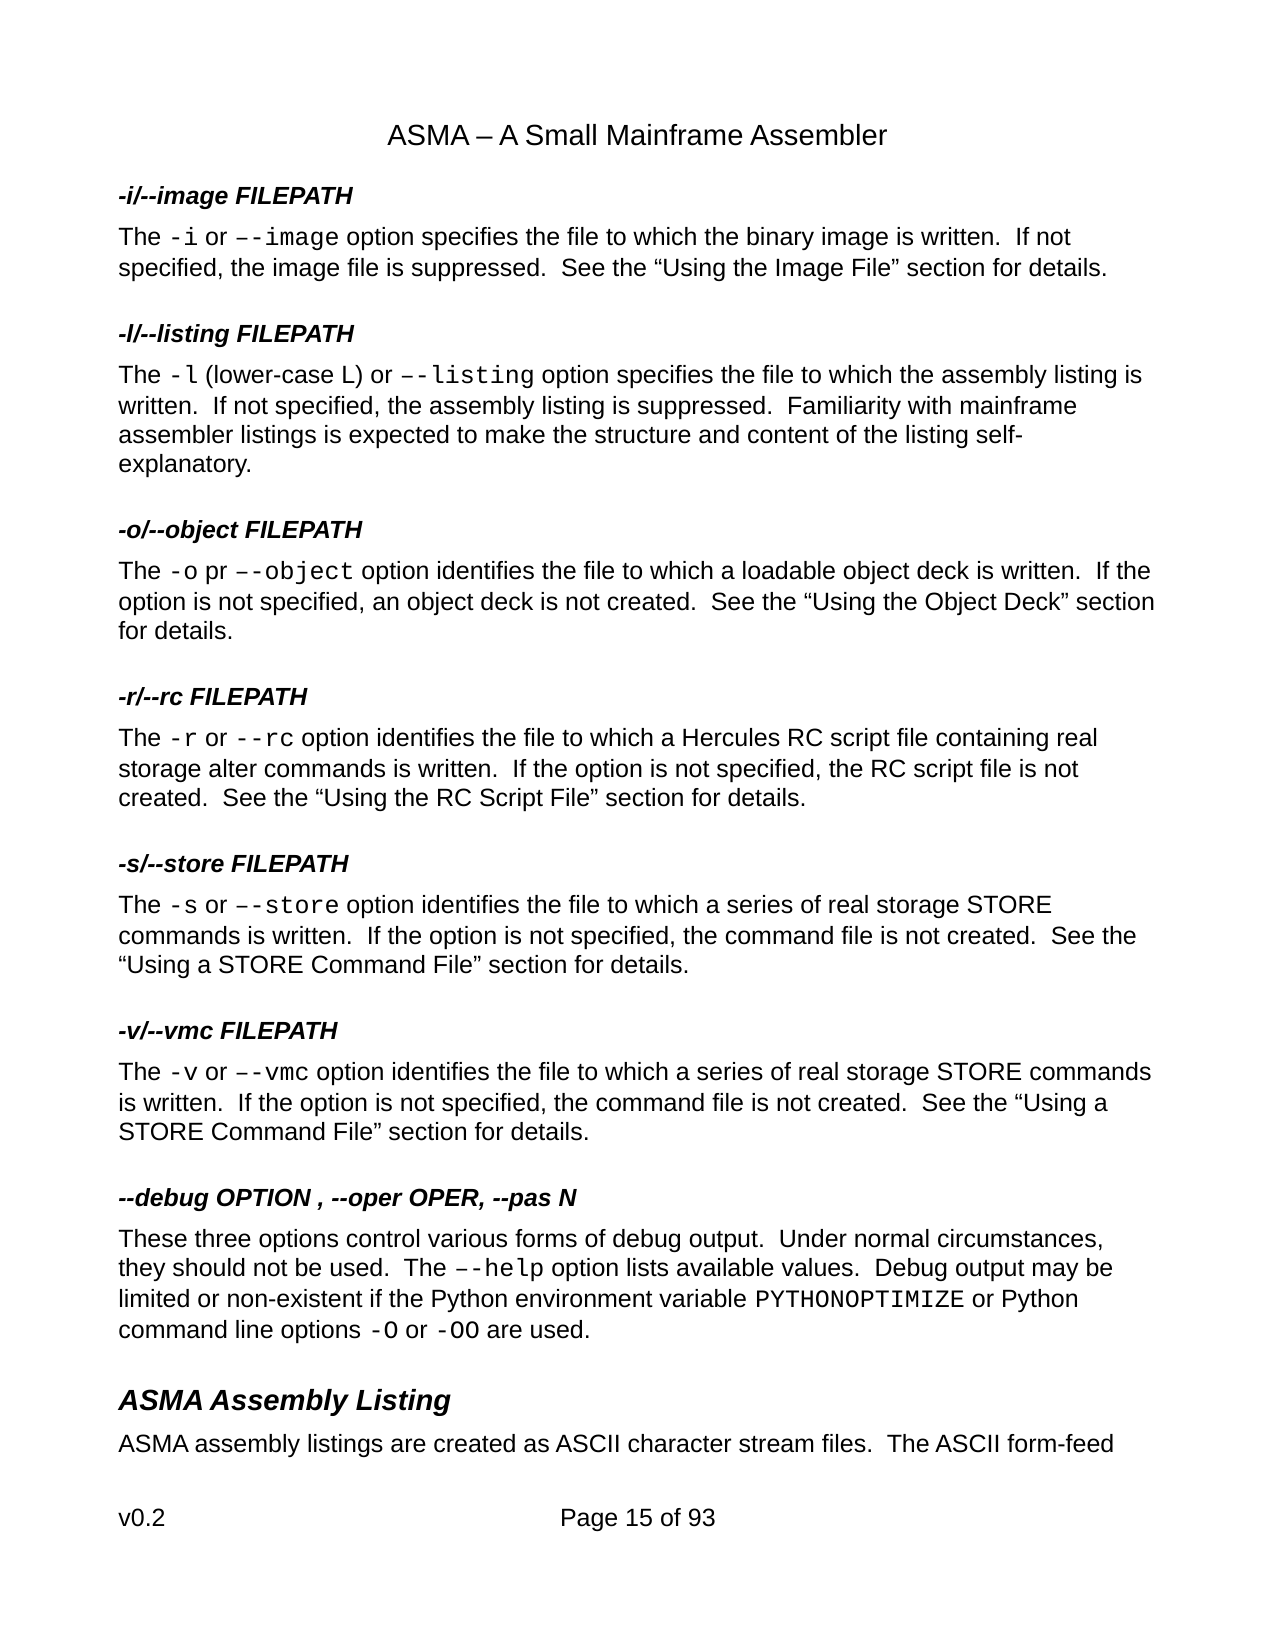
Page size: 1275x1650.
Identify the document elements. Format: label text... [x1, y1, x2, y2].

text The -r or --rc option identifies the file to which a Hercules RC script file containing real storage alter commands is written. If the option is not specified, the RC script file is not created. See the “Using the RC Script File” section for details. [118, 723, 1157, 812]
subtitle -o/--object FILEPATH [118, 515, 1157, 544]
text The -l (lower-case L) or –-listing option specifies the file to which the assembly listing is written. If not specified, the assembly listing is suppressed. Familiarity with mainframe assembler listings is expected to make the structure and content of the listing self-explanatory. [118, 360, 1157, 478]
text These three options control various forms of debug output. Under normal circumstances, they should not be used. The –-help option lists available values. Debug output may be limited or non-existent if the Python environment variable PYTHONOPTIMIZE or Python command line options -O or -OO are used. [118, 1224, 1157, 1346]
subtitle -i/--image FILEPATH [118, 181, 1157, 210]
subtitle ASMA Assembly Listing [118, 1383, 1157, 1417]
subtitle -r/--rc FILEPATH [118, 682, 1157, 711]
subtitle --debug OPTION , --oper OPER, --pas N [118, 1183, 1157, 1212]
text The -v or –-vmc option identifies the file to which a series of real storage STORE commands is written. If the option is not specified, the command file is not created. See the “Using a STORE Command File” section for details. [118, 1057, 1157, 1146]
text The -o pr –-object option identifies the file to which a loadable object deck is written. If the option is not specified, an object deck is not created. See the “Using the Object Deck” section for details. [118, 556, 1157, 644]
subtitle -v/--vmc FILEPATH [118, 1016, 1157, 1044]
text The -s or –-store option identifies the file to which a series of real storage STORE commands is written. If the option is not specified, the command file is not created. See the “Using a STORE Command File” section for details. [118, 890, 1157, 978]
text ASMA assembly listings are created as ASCII character stream files. The ASCII form-feed [118, 1429, 1157, 1458]
subtitle -s/--store FILEPATH [118, 849, 1157, 878]
subtitle -l/--listing FILEPATH [118, 319, 1157, 348]
text The -i or –-image option specifies the file to which the binary image is written. If not specified, the image file is suppressed. See the “Using the Image File” section for details. [118, 222, 1157, 282]
